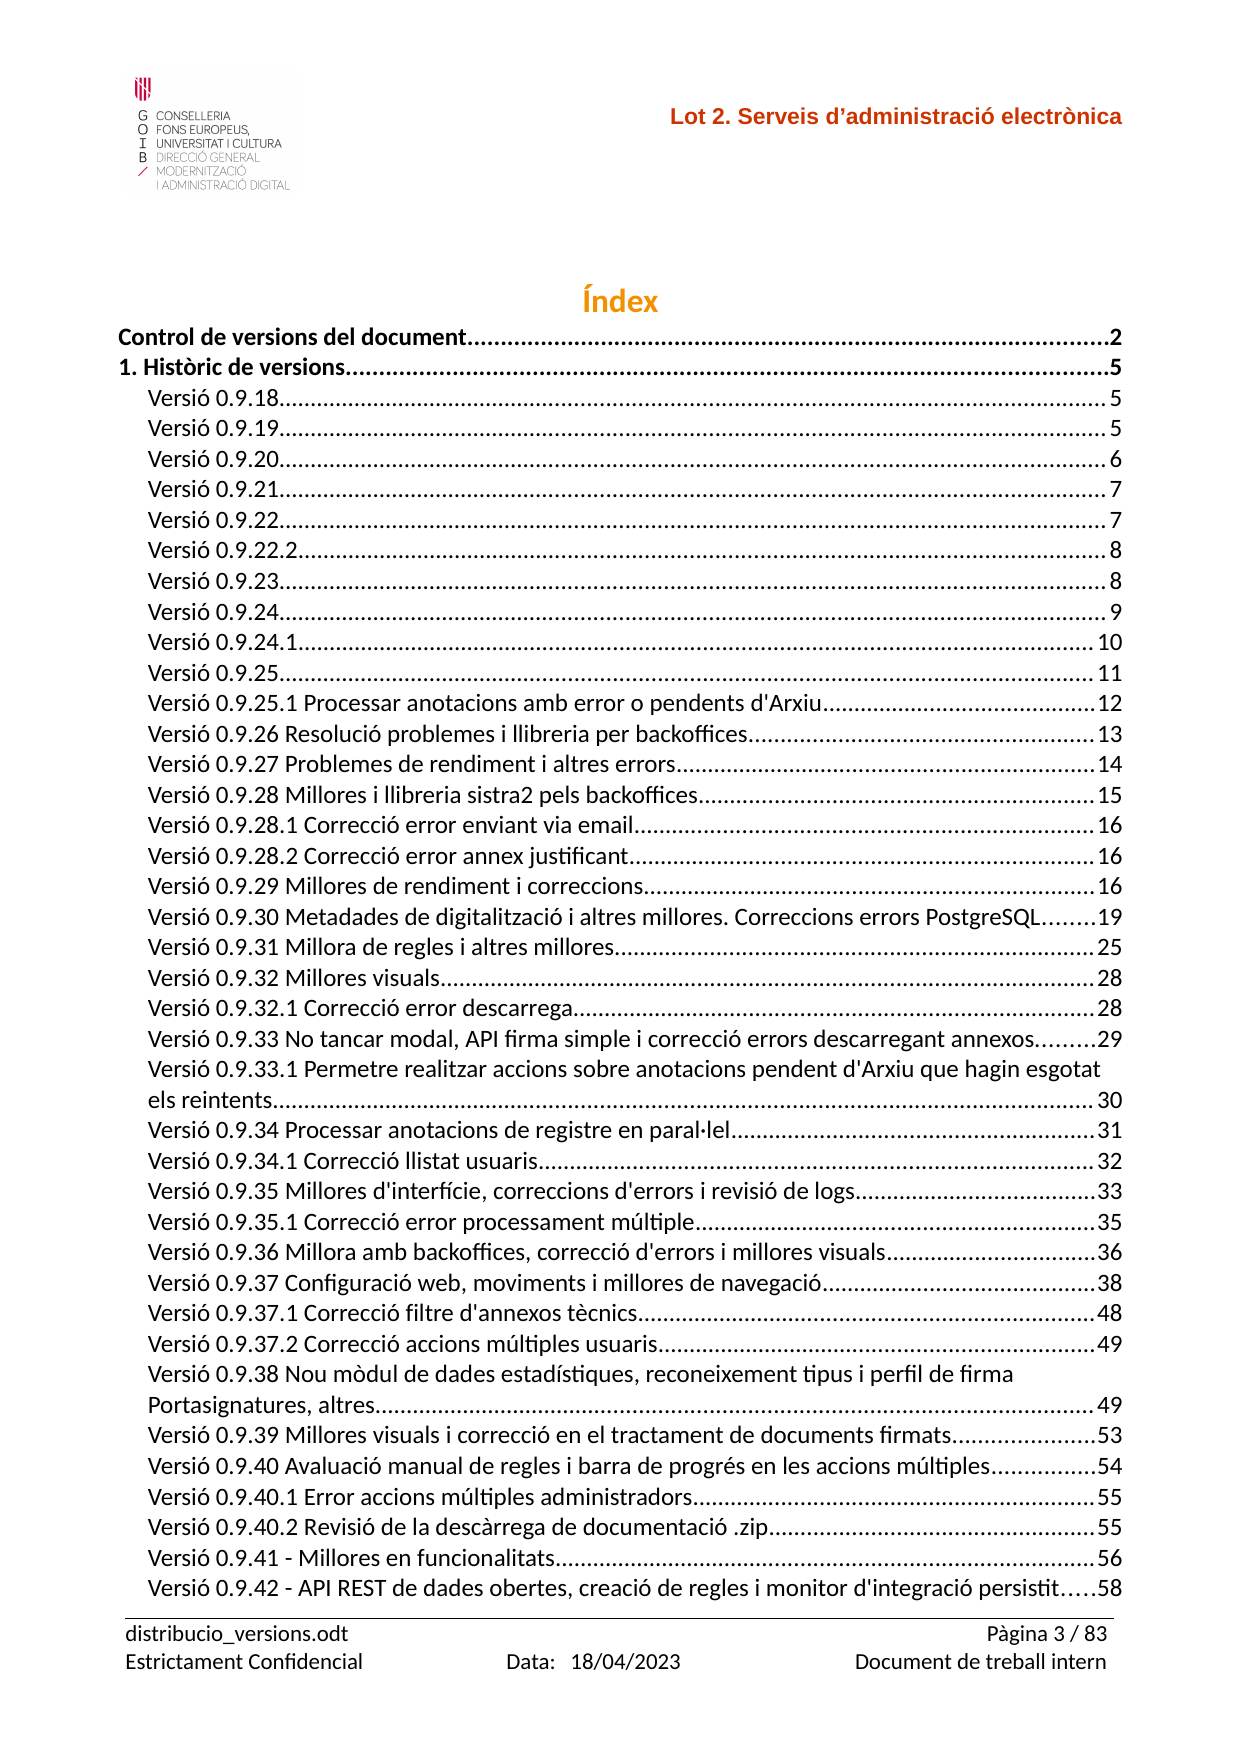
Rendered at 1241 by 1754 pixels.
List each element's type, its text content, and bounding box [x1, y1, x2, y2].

text 1. Històric de versions 5 [118, 351, 1122, 382]
text Versió 0.9.41 - Millores en funcionalitats 56 [148, 1542, 1122, 1572]
text Versió 0.9.25.1 Processar anotacions amb error o pendents d'Arxiu 12 [148, 687, 1122, 718]
text Versió 0.9.28 Millores i llibreria sistra2 pels backoffices 15 [148, 779, 1122, 809]
text Versió 0.9.23 8 [148, 565, 1122, 596]
text Versió 0.9.32 Millores visuals. 28 [148, 962, 1122, 992]
text Índex [118, 280, 1122, 321]
text Versió 0.9.33 No tancar modal, API firma simple i correcció errors descarregant annexos 29 [148, 1023, 1122, 1053]
text Versió 0.9.35.1 Correcció error processament múltiple 35 [148, 1206, 1122, 1237]
text Versió 0.9.37 Configuració web, moviments i millores de navegació 38 [148, 1267, 1122, 1298]
text Versió 0.9.22 7 [148, 504, 1122, 534]
text Versió 0.9.26 Resolució problemes i llibreria per backoffices 13 [148, 718, 1122, 748]
text Versió 0.9.33.1 Permetre realitzar accions sobre anotacions pendent d'Arxiu que hagin esgotat els reintents 30 [148, 1053, 1122, 1114]
text Versió 0.9.37.1 Correcció filtre d'annexos tècnics 48 [148, 1298, 1122, 1328]
text Versió 0.9.18 5 [148, 382, 1122, 412]
text Versió 0.9.34.1 Correcció llistat usuaris 32 [148, 1145, 1122, 1176]
text Versió 0.9.31 Millora de regles i altres millores. 25 [148, 931, 1122, 962]
text Versió 0.9.27 Problemes de rendiment i altres errors 14 [148, 748, 1122, 779]
text Versió 0.9.20 6 [148, 443, 1122, 473]
text Versió 0.9.32.1 Correcció error descarrega 28 [148, 992, 1122, 1023]
text Control de versions del document 2 [118, 321, 1122, 351]
text Versió 0.9.28.1 Correcció error enviant via email 16 [148, 809, 1122, 840]
text Versió 0.9.22.2 8 [148, 534, 1122, 565]
text Versió 0.9.24.1 10 [148, 626, 1122, 657]
text Versió 0.9.24 9 [148, 596, 1122, 626]
text Versió 0.9.40.1 Error accions múltiples administradors 55 [148, 1481, 1122, 1511]
text Versió 0.9.30 Metadades de digitalització i altres millores. Correccions errors PostgreSQL 19 [148, 901, 1122, 931]
text Versió 0.9.42 - API REST de dades obertes, creació de regles i monitor d'integració persistit 58 [148, 1572, 1122, 1603]
text Versió 0.9.39 Millores visuals i correcció en el tractament de documents firmats 53 [148, 1420, 1122, 1450]
text Versió 0.9.35 Millores d'interfície, correccions d'errors i revisió de logs 33 [148, 1176, 1122, 1206]
text Versió 0.9.40 Avaluació manual de regles i barra de progrés en les accions múltiples 54 [148, 1450, 1122, 1481]
text Versió 0.9.19 5 [148, 412, 1122, 443]
text Versió 0.9.40.2 Revisió de la descàrrega de documentació .zip 55 [148, 1511, 1122, 1542]
text Versió 0.9.34 Processar anotacions de registre en paral·lel 31 [148, 1114, 1122, 1145]
text Versió 0.9.21 7 [148, 473, 1122, 504]
text Versió 0.9.25 11 [148, 657, 1122, 687]
text Versió 0.9.38 Nou mòdul de dades estadístiques, reconeixement tipus i perfil de firma Portasignatures, altres 49 [148, 1359, 1122, 1420]
text Versió 0.9.29 Millores de rendiment i correccions 16 [148, 870, 1122, 901]
text Versió 0.9.28.2 Correcció error annex justificant 16 [148, 840, 1122, 870]
text Versió 0.9.37.2 Correcció accions múltiples usuaris 49 [148, 1328, 1122, 1359]
picture [126, 70, 299, 197]
text Versió 0.9.36 Millora amb backoffices, correcció d'errors i millores visuals 36 [148, 1237, 1122, 1267]
